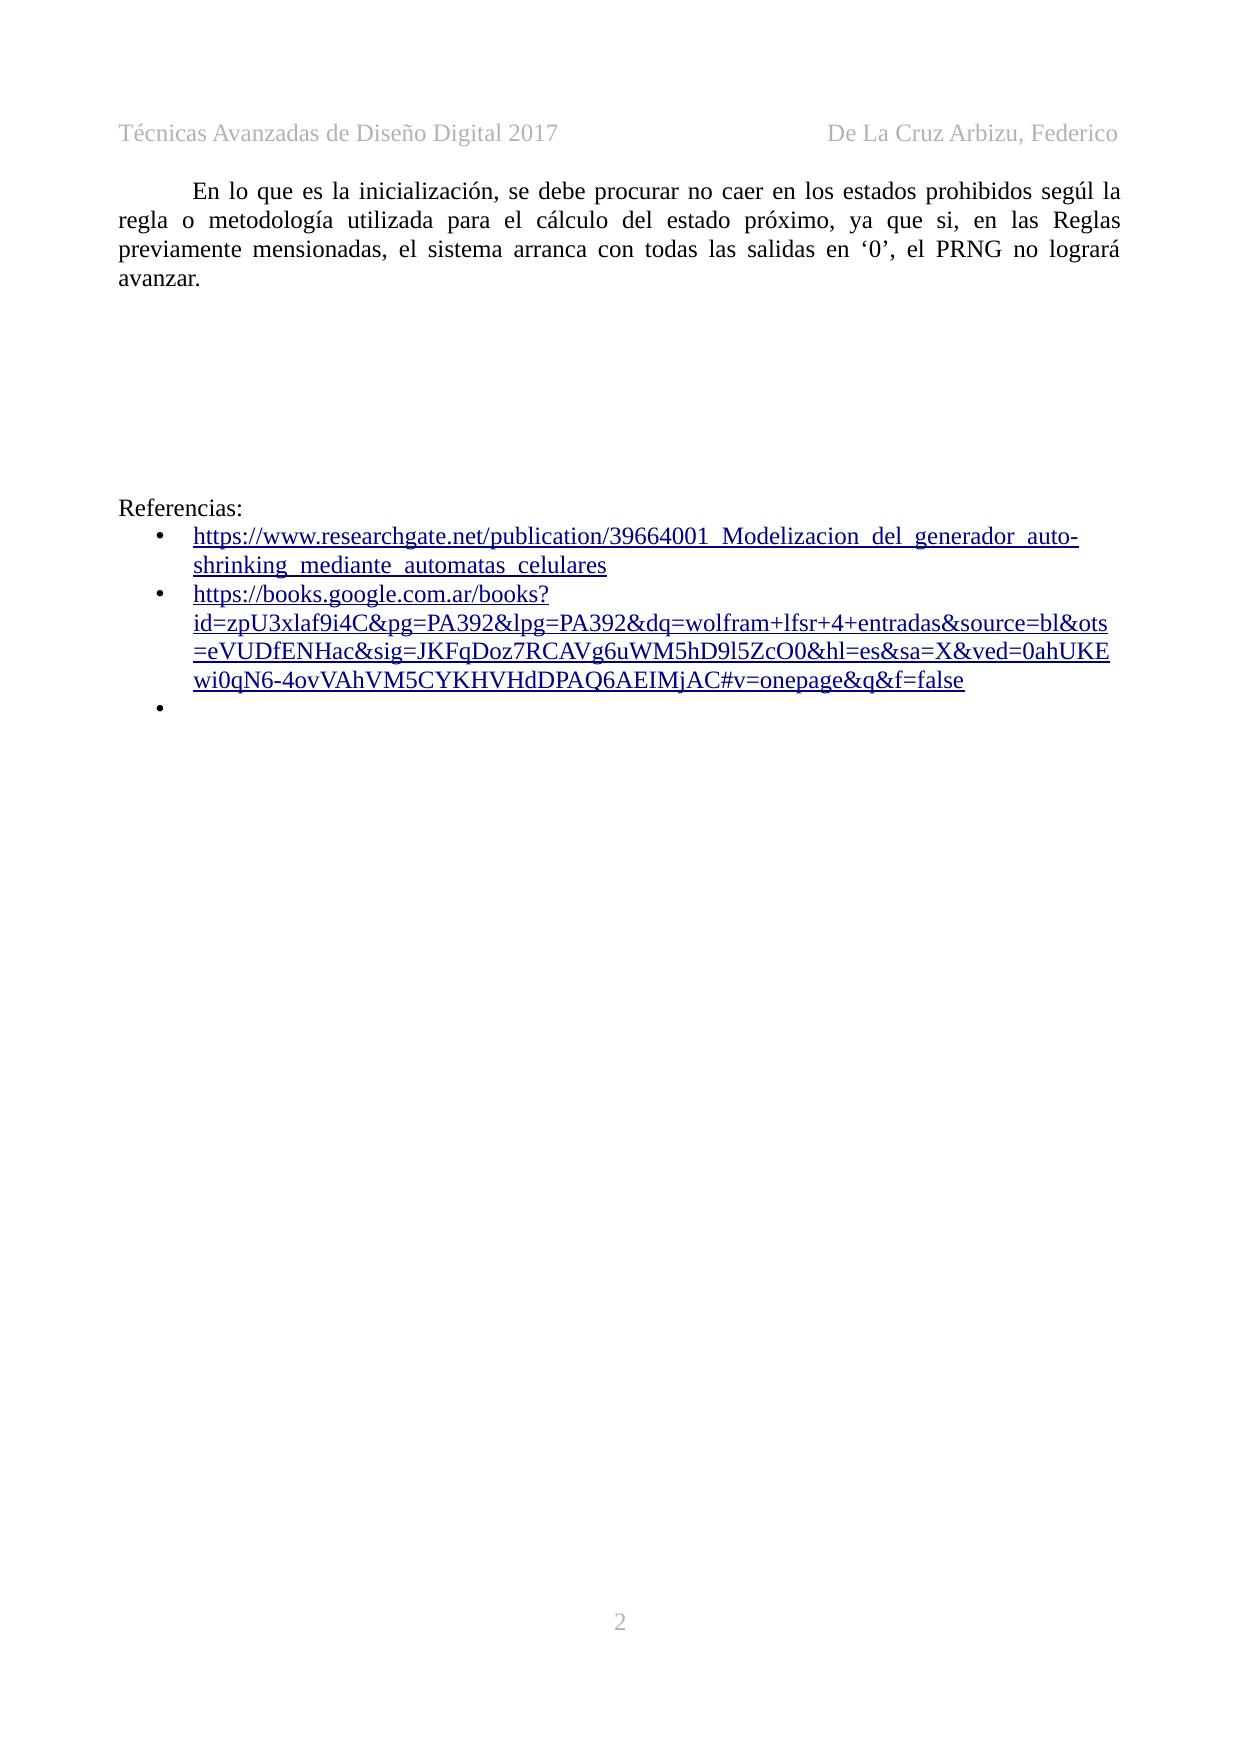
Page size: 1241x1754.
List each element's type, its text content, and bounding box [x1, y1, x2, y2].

text En lo que es la inicialización, se debe procurar no caer en los estados prohibidos segúl la regla o metodología utilizada para el cálculo del estado próximo, ya que si, en las Reglas previamente mensionadas, el sistema arranca con todas las salidas en ‘0’, el PRNG no logrará avanzar. [118, 176, 1122, 291]
text Referencias: [118, 493, 1122, 521]
list https://www.researchgate.net/publication/39664001_Modelizacion_del_generador_auto-shrinking_mediante_automatas_celulares [156, 521, 1122, 579]
list https://books.google.com.ar/books?id=zpU3xlaf9i4C&pg=PA392&lpg=PA392&dq=wolfram+lfsr+4+entradas&source=bl&ots=eVUDfENHac&sig=JKFqDoz7RCAVg6uWM5hD9l5ZcO0&hl=es&sa=X&ved=0ahUKEwi0qN6-4ovVAhVM5CYKHVHdDPAQ6AEIMjAC#v=onepage&q&f=false [156, 579, 1122, 694]
